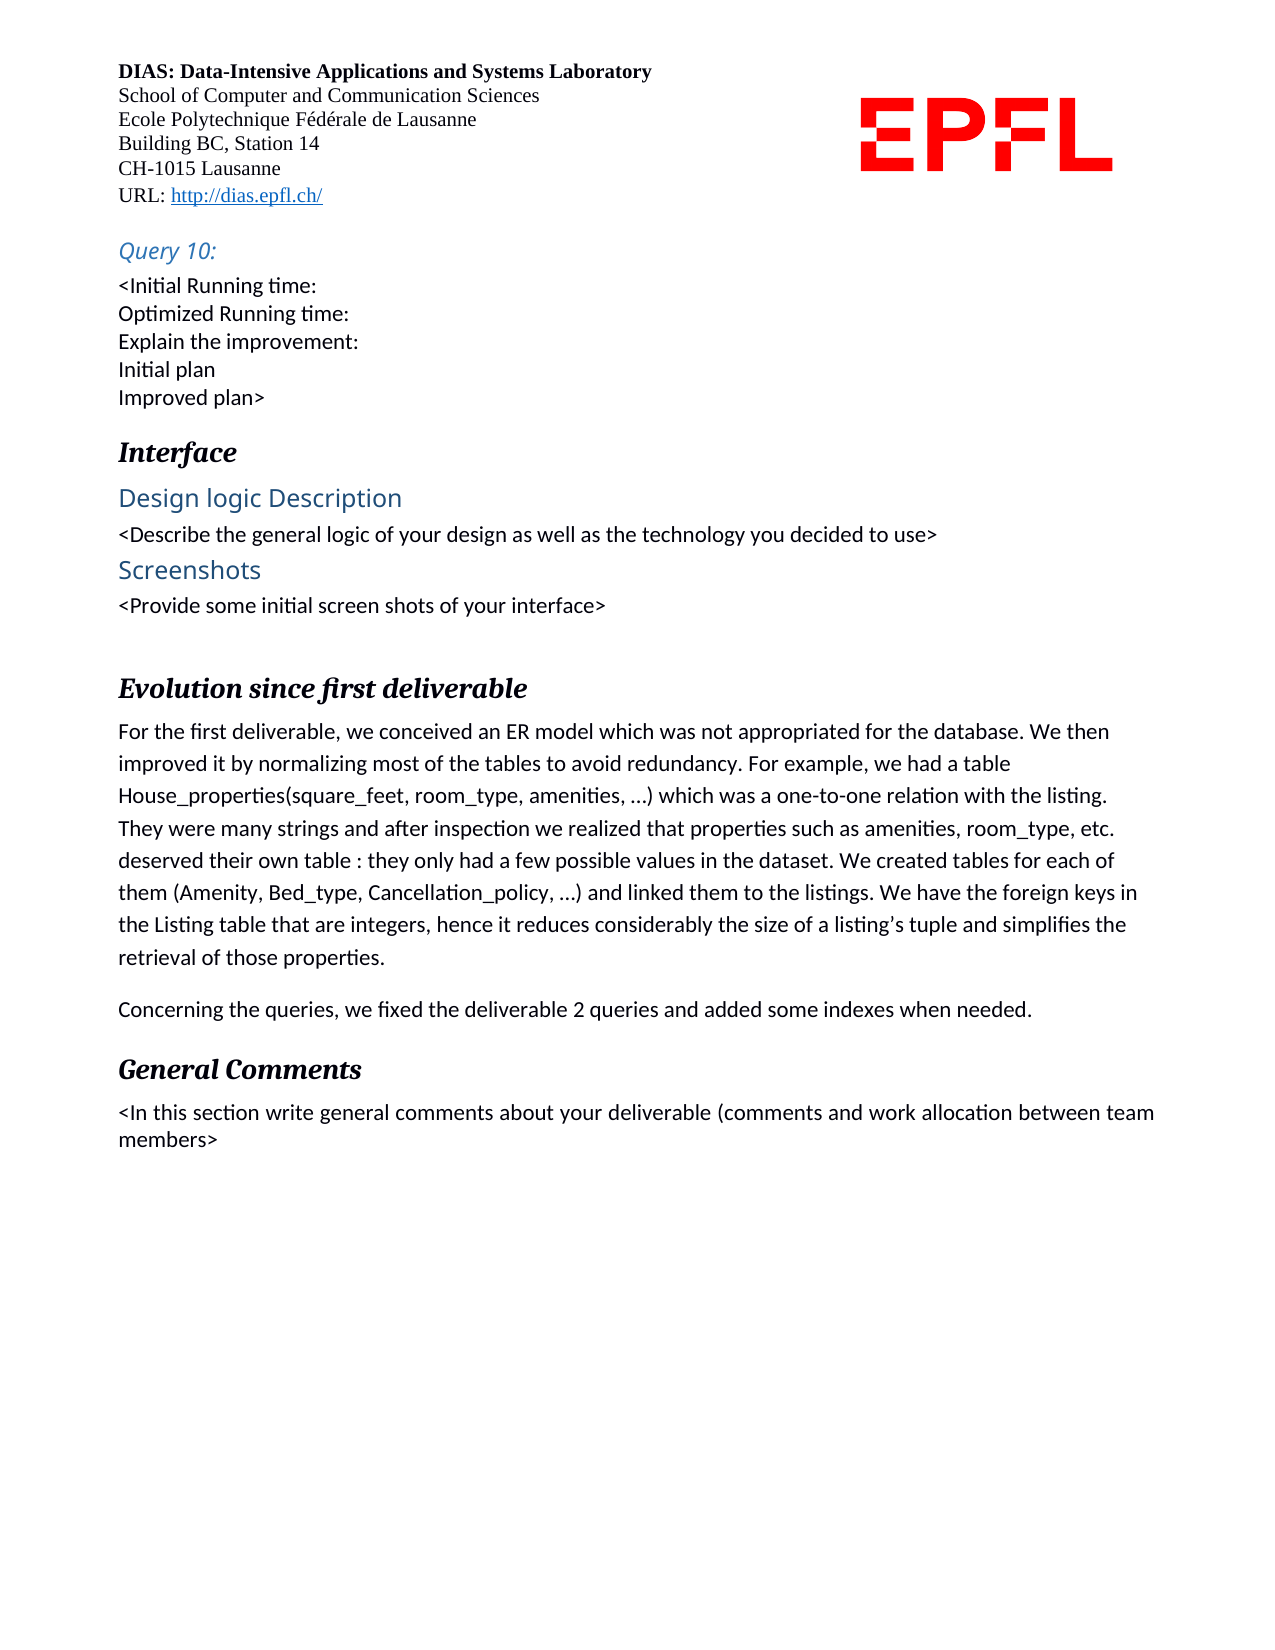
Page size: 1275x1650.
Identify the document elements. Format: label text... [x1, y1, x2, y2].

text <Describe the general logic of your design as well as the technology you decided to use> [118, 520, 1157, 548]
subtitle General Comments [118, 1053, 1157, 1086]
text For the first deliverable, we conceived an ER model which was not appropriated for the database. We then improved it by normalizing most of the tables to avoid redundancy. For example, we had a table House_properties(square_feet, room_type, amenities, …) which was a one-to-one relation with the listing. They were many strings and after inspection we realized that properties such as amenities, room_type, etc. deserved their own table : they only had a few possible values in the dataset. We created tables for each of them (Amenity, Bed_type, Cancellation_policy, …) and linked them to the listings. We have the foreign keys in the Listing table that are integers, hence it reduces considerably the size of a listing’s tuple and simplifies the retrieval of those properties. [118, 717, 1157, 971]
text <In this section write general comments about your deliverable (comments and work allocation between team members> [118, 1098, 1157, 1154]
subtitle Query 10: [118, 235, 1157, 266]
subtitle Design logic Description [118, 481, 1157, 515]
text <Provide some initial screen shots of your interface> [118, 591, 1157, 619]
text Explain the improvement: [118, 327, 1157, 355]
subtitle Evolution since first deliverable [118, 672, 1157, 706]
text Concerning the queries, we fixed the deliverable 2 queries and added some indexes when needed. [118, 996, 1157, 1024]
subtitle Screenshots [118, 552, 1157, 586]
text Improved plan> [118, 383, 1157, 411]
subtitle Interface [118, 436, 1157, 470]
picture [829, 67, 1143, 203]
text Initial plan [118, 355, 1157, 383]
text <Initial Running time: [118, 271, 1157, 299]
text Optimized Running time: [118, 299, 1157, 327]
